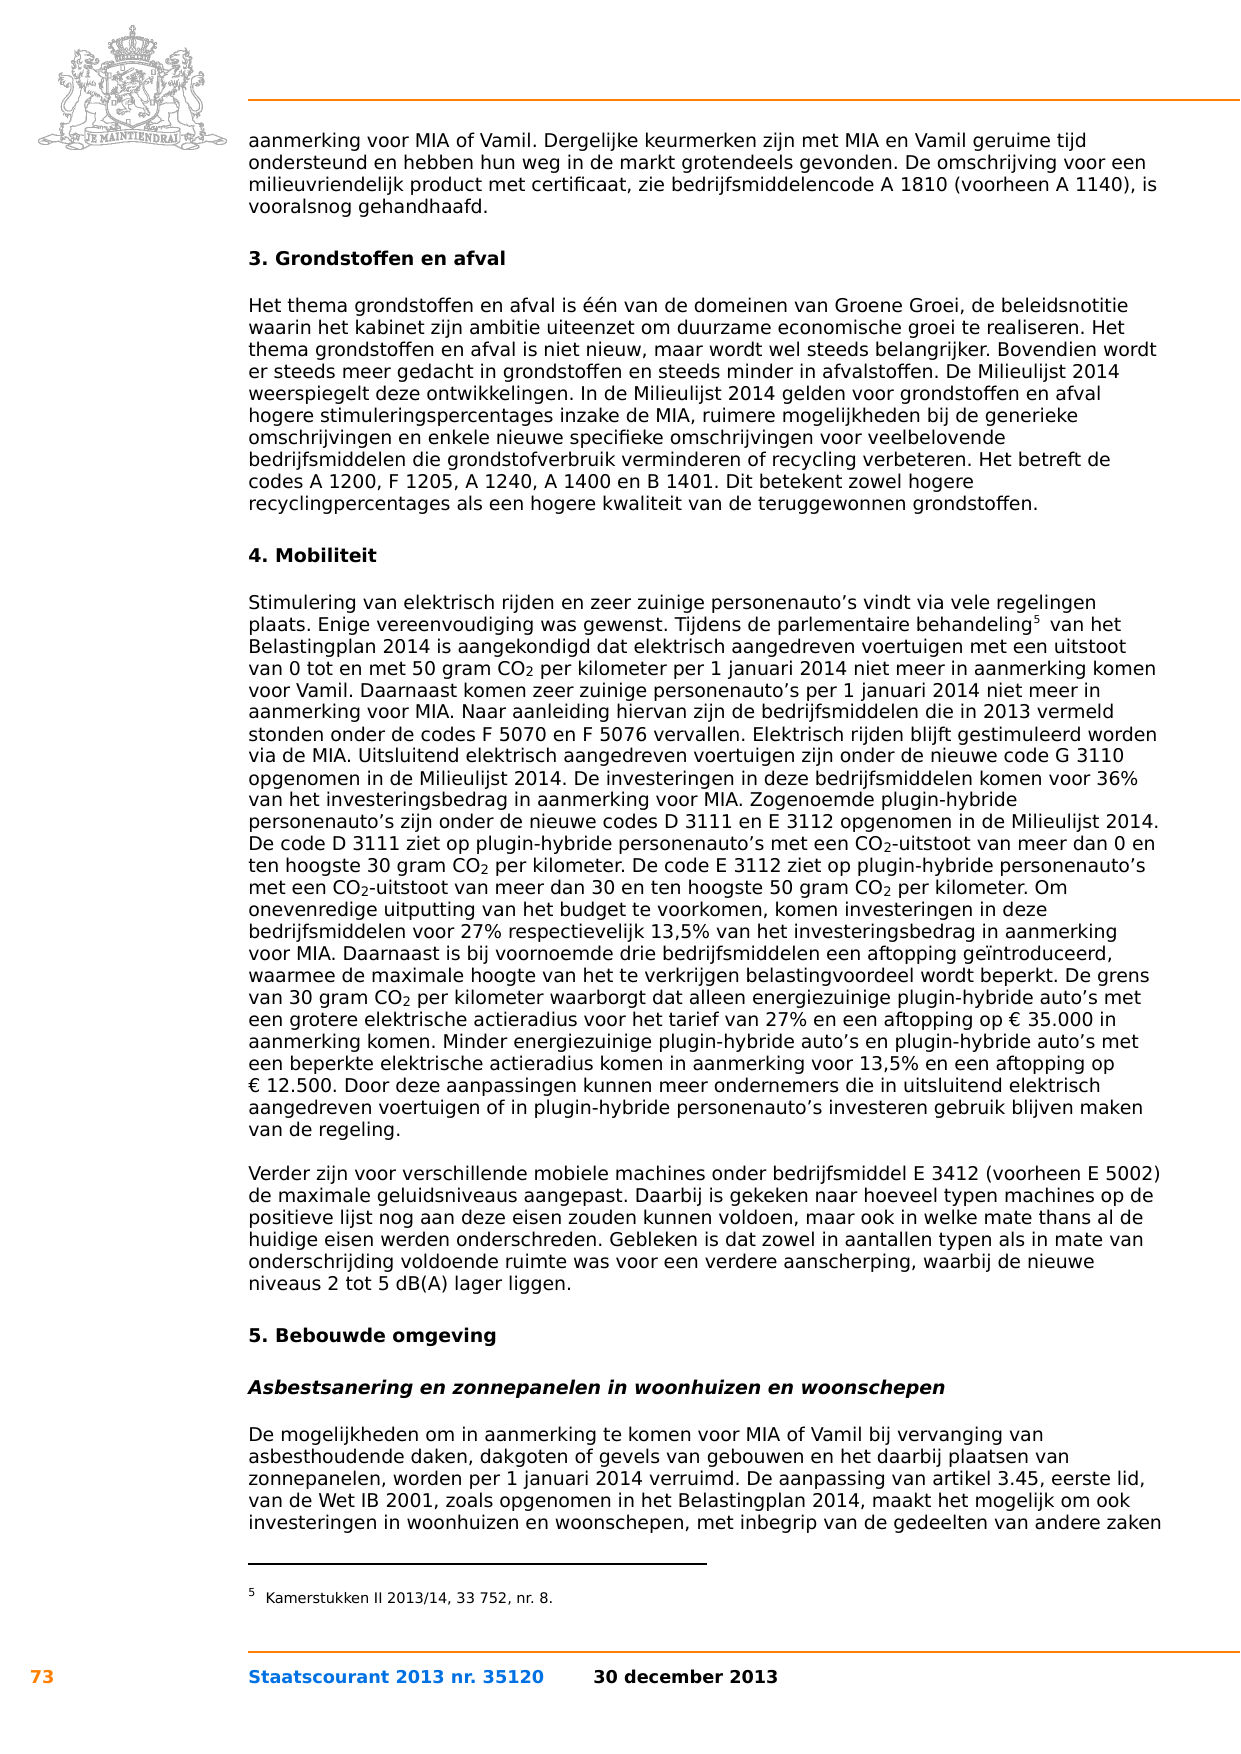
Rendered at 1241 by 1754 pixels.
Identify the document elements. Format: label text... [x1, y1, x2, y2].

subtitle 5. Bebouwde omgeving [248, 1325, 1163, 1347]
subtitle 3. Grondstoffen en afval [248, 248, 1163, 270]
text De mogelijkheden om in aanmerking te komen voor MIA of Vamil bij vervanging van asbesthoudende daken, dakgoten of gevels van gebouwen en het daarbij plaatsen van zonnepanelen, worden per 1 januari 2014 verruimd. De aanpassing van artikel 3.45, eerste lid, van de Wet IB 2001, zoals opgenomen in het Belastingplan 2014, maakt het mogelijk om ook investeringen in woonhuizen en woonschepen, met inbegrip van de gedeelten van andere zaken [248, 1424, 1163, 1534]
subtitle Asbestsanering en zonnepanelen in woonhuizen en woonschepen [248, 1377, 1163, 1399]
text Kamerstukken II 2013/14, 33 752, nr. 8. [248, 1586, 1163, 1608]
text Het thema grondstoffen en afval is één van de domeinen van Groene Groei, de beleidsnotitie waarin het kabinet zijn ambitie uiteenzet om duurzame economische groei te realiseren. Het thema grondstoffen en afval is niet nieuw, maar wordt wel steeds belangrijker. Bovendien wordt er steeds meer gedacht in grondstoffen en steeds minder in afvalstoffen. De Milieulijst 2014 weerspiegelt deze ontwikkelingen. In de Milieulijst 2014 gelden voor grondstoffen en afval hogere stimuleringspercentages inzake de MIA, ruimere mogelijkheden bij de generieke omschrijvingen en enkele nieuwe specifieke omschrijvingen voor veelbelovende bedrijfsmiddelen die grondstofverbruik verminderen of recycling verbeteren. Het betreft de codes A 1200, F 1205, A 1240, A 1400 en B 1401. Dit betekent zowel hogere recyclingpercentages als een hogere kwaliteit van de teruggewonnen grondstoffen. [248, 295, 1163, 514]
subtitle 4. Mobiliteit [248, 544, 1163, 567]
text Verder zijn voor verschillende mobiele machines onder bedrijfsmiddel E 3412 (voorheen E 5002) de maximale geluidsniveaus aangepast. Daarbij is gekeken naar hoeveel typen machines op de positieve lijst nog aan deze eisen zouden kunnen voldoen, maar ook in welke mate thans al de huidige eisen werden onderschreden. Gebleken is dat zowel in aantallen typen als in mate van onderschrijding voldoende ruimte was voor een verdere aanscherping, waarbij de nieuwe niveaus 2 tot 5 dB(A) lager liggen. [248, 1163, 1163, 1295]
picture [38, 25, 227, 150]
text Stimulering van elektrisch rijden en zeer zuinige personenauto’s vindt via vele regelingen plaats. Enige vereenvoudiging was gewenst. Tijdens de parlementaire behandeling van het Belastingplan 2014 is aangekondigd dat elektrisch aangedreven voertuigen met een uitstoot van 0 tot en met 50 gram CO2 per kilometer per 1 januari 2014 niet meer in aanmerking komen voor Vamil. Daarnaast komen zeer zuinige personenauto’s per 1 januari 2014 niet meer in aanmerking voor MIA. Naar aanleiding hiervan zijn de bedrijfsmiddelen die in 2013 vermeld stonden onder de codes F 5070 en F 5076 vervallen. Elektrisch rijden blijft gestimuleerd worden via de MIA. Uitsluitend elektrisch aangedreven voertuigen zijn onder de nieuwe code G 3110 opgenomen in de Milieulijst 2014. De investeringen in deze bedrijfsmiddelen komen voor 36% van het investeringsbedrag in aanmerking voor MIA. Zogenoemde plugin-hybride personenauto’s zijn onder de nieuwe codes D 3111 en E 3112 opgenomen in de Milieulijst 2014. De code D 3111 ziet op plugin-hybride personenauto’s met een CO2-uitstoot van meer dan 0 en ten hoogste 30 gram CO2 per kilometer. De code E 3112 ziet op plugin-hybride personenauto’s met een CO2-uitstoot van meer dan 30 en ten hoogste 50 gram CO2 per kilometer. Om onevenredige uitputting van het budget te voorkomen, komen investeringen in deze bedrijfsmiddelen voor 27% respectievelijk 13,5% van het investeringsbedrag in aanmerking voor MIA. Daarnaast is bij voornoemde drie bedrijfsmiddelen een aftopping geïntroduceerd, waarmee de maximale hoogte van het te verkrijgen belastingvoordeel wordt beperkt. De grens van 30 gram CO2 per kilometer waarborgt dat alleen energiezuinige plugin-hybride auto’s met een grotere elektrische actieradius voor het tarief van 27% en een aftopping op € 35.000 in aanmerking komen. Minder energiezuinige plugin-hybride auto’s en plugin-hybride auto’s met een beperkte elektrische actieradius komen in aanmerking voor 13,5% en een aftopping op € 12.500. Door deze aanpassingen kunnen meer ondernemers die in uitsluitend elektrisch aangedreven voertuigen of in plugin-hybride personenauto’s investeren gebruik blijven maken van de regeling. [248, 592, 1163, 1141]
text aanmerking voor MIA of Vamil. Dergelijke keurmerken zijn met MIA en Vamil geruime tijd ondersteund en hebben hun weg in de markt grotendeels gevonden. De omschrijving voor een milieuvriendelijk product met certificaat, zie bedrijfsmiddelencode A 1810 (voorheen A 1140), is vooralsnog gehandhaafd. [248, 130, 1163, 218]
